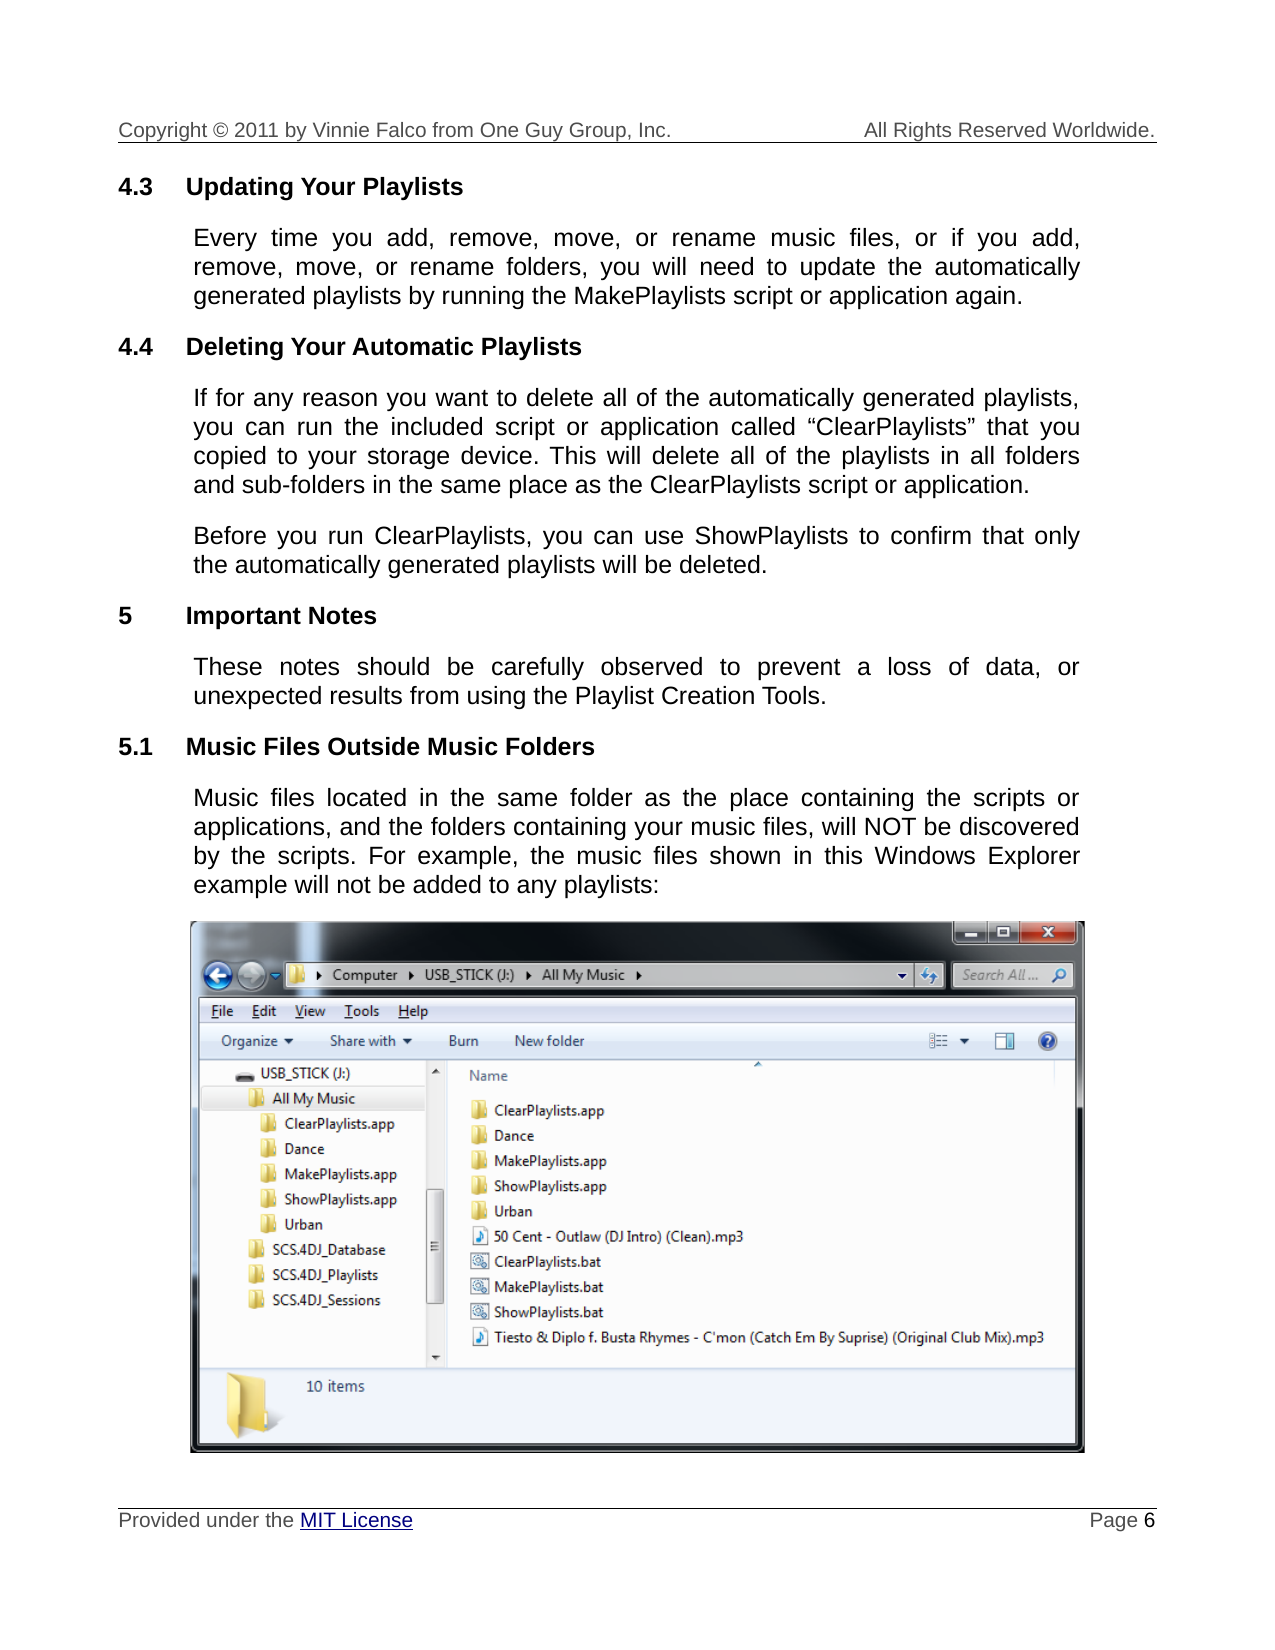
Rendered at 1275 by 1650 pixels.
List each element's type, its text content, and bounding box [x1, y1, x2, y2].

picture [190, 921, 1085, 1453]
subtitle Music Files Outside Music Folders [118, 732, 1157, 761]
text These notes should be carefully observed to prevent a loss of data, or unexpected results from using the Playlist Creation Tools. [193, 652, 1082, 710]
text Before you run ClearPlaylists, you can use ShowPlaylists to confirm that only the automatically generated playlists will be deleted. [193, 521, 1082, 578]
text If for any reason you want to delete all of the automatically generated playlists, you can run the included script or application called “ClearPlaylists” that you copied to your storage device. This will delete all of the playlists in all folders and sub-folders in the same place as the ClearPlaylists script or application. [193, 383, 1082, 498]
subtitle Updating Your Playlists [118, 172, 1157, 201]
text Music files located in the same folder as the place containing the scripts or applications, and the folders containing your music files, will NOT be discovered by the scripts. For example, the music files shown in this Windows Explorer example will not be added to any playlists: [193, 783, 1082, 898]
subtitle Important Notes [118, 601, 1157, 630]
subtitle Deleting Your Automatic Playlists [118, 332, 1157, 361]
text Every time you add, remove, move, or rename music files, or if you add, remove, move, or rename folders, you will need to update the automatically generated playlists by running the MakePlaylists script or application again. [193, 223, 1082, 310]
